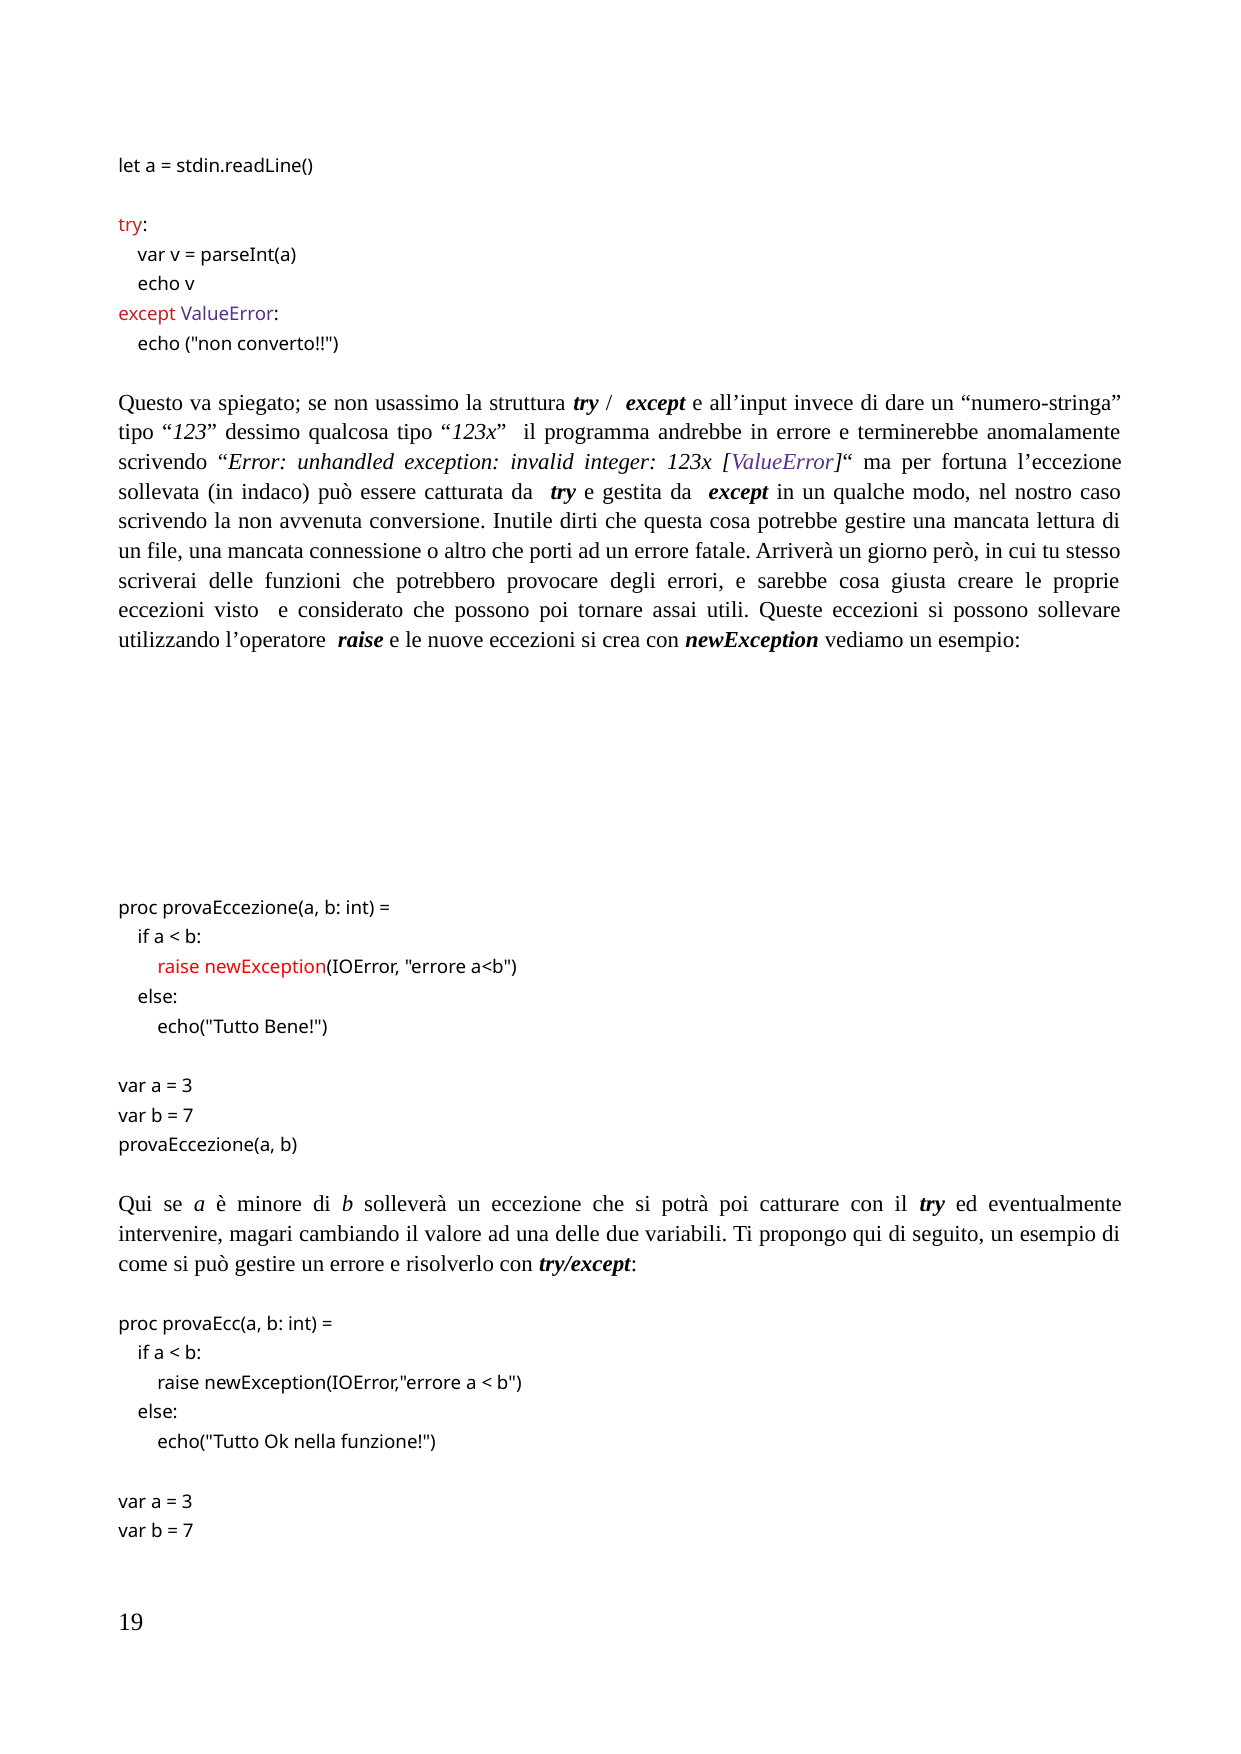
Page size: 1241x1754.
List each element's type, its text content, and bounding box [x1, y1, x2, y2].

text if a < b: [118, 920, 1122, 949]
text Qui se a è minore di b solleverà un eccezione che si potrà poi catturare con il try ed eventualmente intervenire, magari cambiando il valore ad una delle due variabili. Ti propongo qui di seguito, un esempio di come si può gestire un errore e risolverlo con try/except: [118, 1187, 1122, 1276]
text echo ("non converto!!") [118, 326, 1122, 356]
text var b = 7 [118, 1098, 1122, 1127]
text proc provaEccezione(a, b: int) = [118, 890, 1122, 920]
text let a = stdin.readLine() [118, 148, 1122, 177]
text else: [118, 1395, 1122, 1424]
text var b = 7 [118, 1513, 1122, 1543]
text else: [118, 979, 1122, 1009]
text raise newException(IOError, "errore a<b") [118, 949, 1122, 979]
text echo v [118, 267, 1122, 296]
text var a = 3 [118, 1484, 1122, 1513]
text try: [118, 207, 1122, 237]
text provaEccezione(a, b) [118, 1127, 1122, 1157]
text var v = parseInt(a) [118, 237, 1122, 267]
text echo("Tutto Ok nella funzione!") [118, 1424, 1122, 1454]
text if a < b: [118, 1335, 1122, 1365]
text var a = 3 [118, 1068, 1122, 1098]
text echo("Tutto Bene!") [118, 1009, 1122, 1038]
text except ValueError: [118, 296, 1122, 326]
text raise newException(IOError,"errore a < b") [118, 1365, 1122, 1395]
text Questo va spiegato; se non usassimo la struttura try / except e all’input invece di dare un “numero-stringa” tipo “123” dessimo qualcosa tipo “123x” il programma andrebbe in errore e terminerebbe anomalamente scrivendo “Error: unhandled exception: invalid integer: 123x [ValueError]“ ma per fortuna l’eccezione sollevata (in indaco) può essere catturata da try e gestita da except in un qualche modo, nel nostro caso scrivendo la non avvenuta conversione. Inutile dirti che questa cosa potrebbe gestire una mancata lettura di un file, una mancata connessione o altro che porti ad un errore fatale. Arriverà un giorno però, in cui tu stesso scriverai delle funzioni che potrebbero provocare degli errori, e sarebbe cosa giusta creare le proprie eccezioni visto e considerato che possono poi tornare assai utili. Queste eccezioni si possono sollevare utilizzando l’operatore raise e le nuove eccezioni si crea con newException vediamo un esempio: [118, 385, 1122, 652]
text proc provaEcc(a, b: int) = [118, 1306, 1122, 1335]
